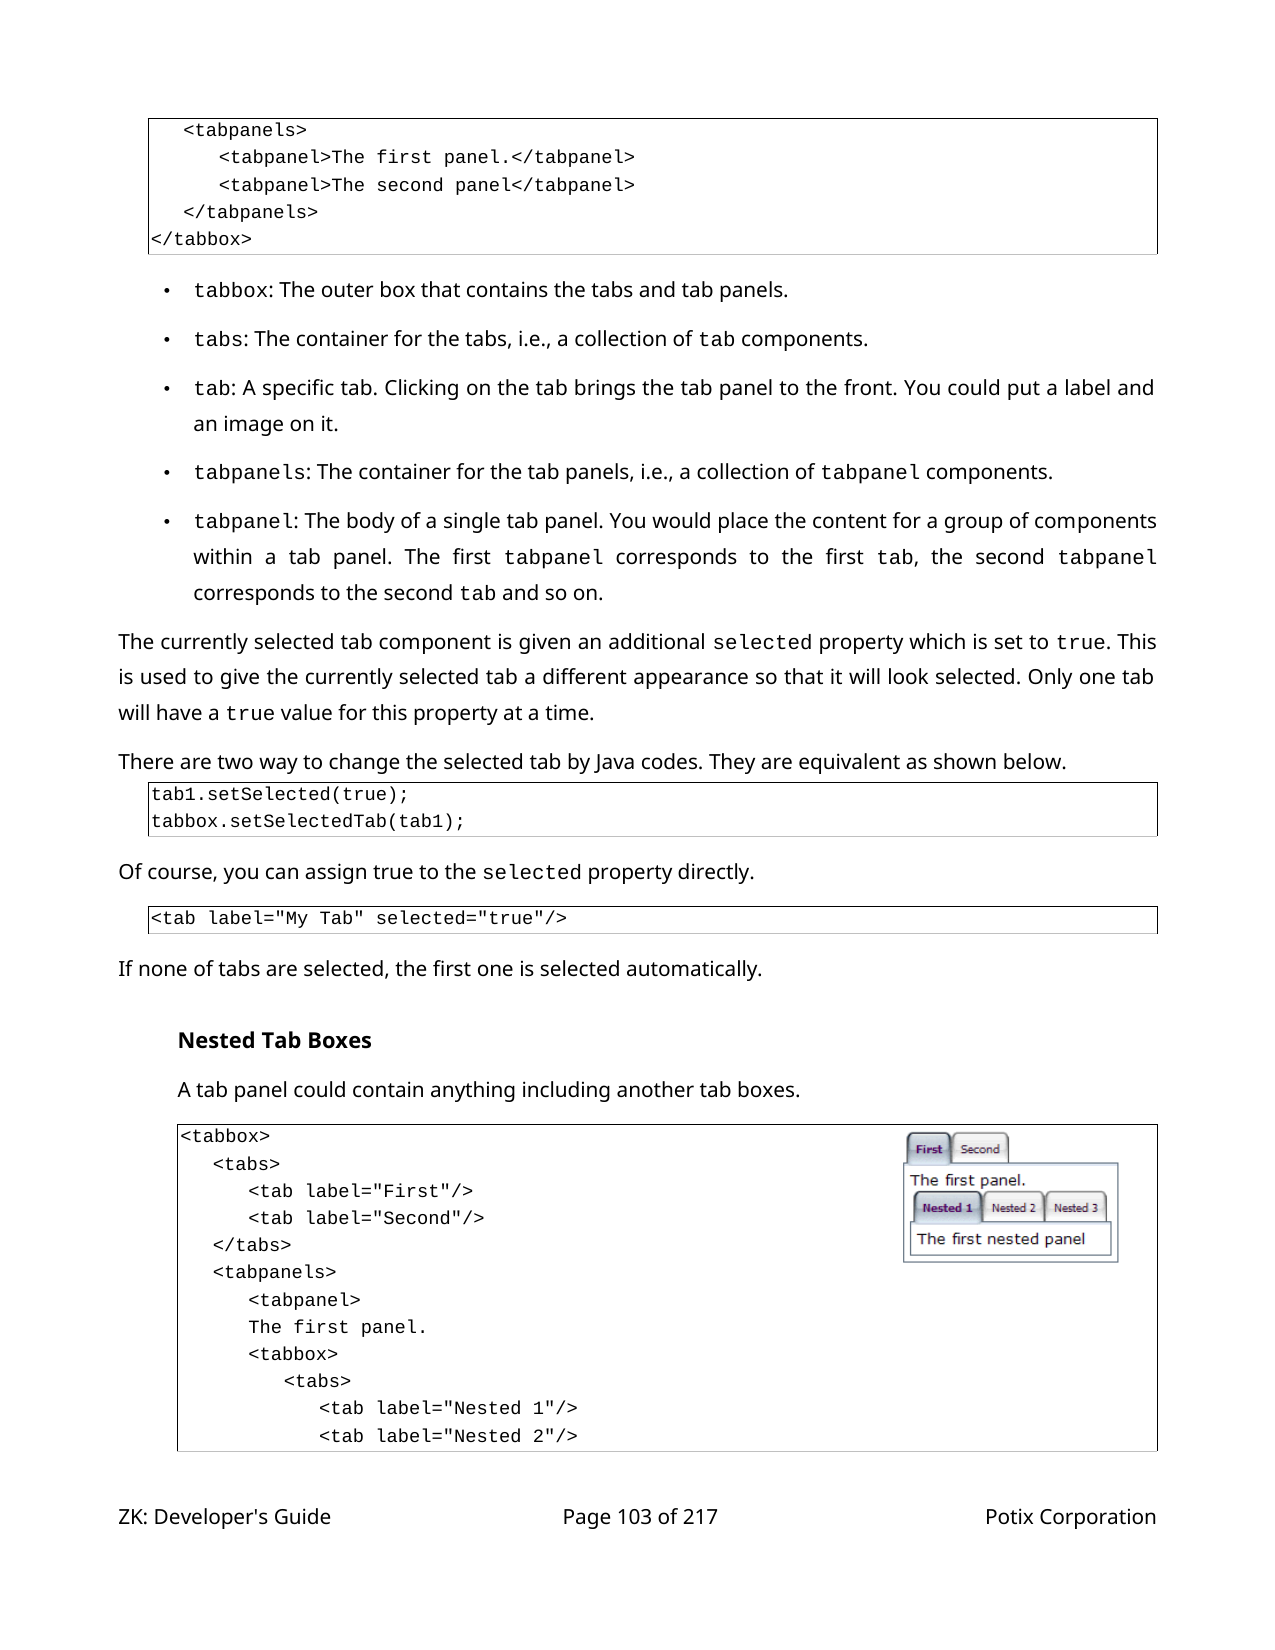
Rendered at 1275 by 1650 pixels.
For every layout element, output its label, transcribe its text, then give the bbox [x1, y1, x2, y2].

text tab1.setSelected(true); [149, 783, 1157, 806]
list tabbox: The outer box that contains the tabs and tab panels. [164, 275, 1157, 303]
list tab: A specific tab. Clicking on the tab brings the tab panel to the front. You could put a label and an image on it. [164, 373, 1157, 437]
text [1122, 1179, 1157, 1203]
picture [902, 1128, 1122, 1265]
text <tabpanels> [178, 1260, 1157, 1284]
text There are two way to change the selected tab by Java codes. They are equivalent as shown below. [118, 747, 1157, 775]
text </tabbox> [149, 227, 1157, 254]
text A tab panel could contain anything including another tab boxes. [177, 1076, 1157, 1104]
text <tabbox> [178, 1125, 1157, 1149]
text [1122, 1206, 1157, 1230]
text <tab label="Second"/> [178, 1206, 902, 1230]
list tabs: The container for the tabs, i.e., a collection of tab components. [164, 324, 1157, 352]
text <tab label="First"/> [178, 1179, 902, 1203]
text [1122, 1152, 1157, 1176]
text Of course, you can assign true to the selected property directly. [118, 857, 1157, 886]
list tabpanels: The container for the tab panels, i.e., a collection of tabpanel components. [164, 457, 1157, 486]
text <tab label="My Tab" selected="true"/> [149, 907, 1157, 933]
text <tabpanel> [178, 1287, 1157, 1312]
text <tabpanel>The second panel</tabpanel> [149, 172, 1157, 197]
text The first panel. [178, 1315, 1157, 1339]
text tabbox.setSelectedTab(tab1); [149, 809, 1157, 836]
text </tabs> [178, 1233, 902, 1257]
text The currently selected tab component is given an additional selected property which is set to true. This is used to give the currently selected tab a different appearance so that it will look selected. Only one tab will have a true value for this property at a time. [118, 627, 1157, 726]
subtitle Nested Tab Boxes [177, 1025, 1157, 1055]
text [1122, 1233, 1157, 1257]
text <tabpanels> [149, 119, 1157, 142]
text <tab label="Nested 2"/> [178, 1423, 1157, 1451]
list tabpanel: The body of a single tab panel. You would place the content for a group of components within a tab panel. The first tabpanel corresponds to the first tab, the second tabpanel corresponds to the second tab and so on. [164, 507, 1157, 606]
text </tabpanels> [149, 200, 1157, 224]
text <tabpanel>The first panel.</tabpanel> [149, 145, 1157, 169]
text <tabs> [178, 1369, 1157, 1393]
text If none of tabs are selected, the first one is selected automatically. [118, 954, 1157, 982]
text <tab label="Nested 1"/> [178, 1396, 1157, 1421]
text <tabbox> [178, 1342, 1157, 1366]
text <tabs> [178, 1152, 902, 1176]
